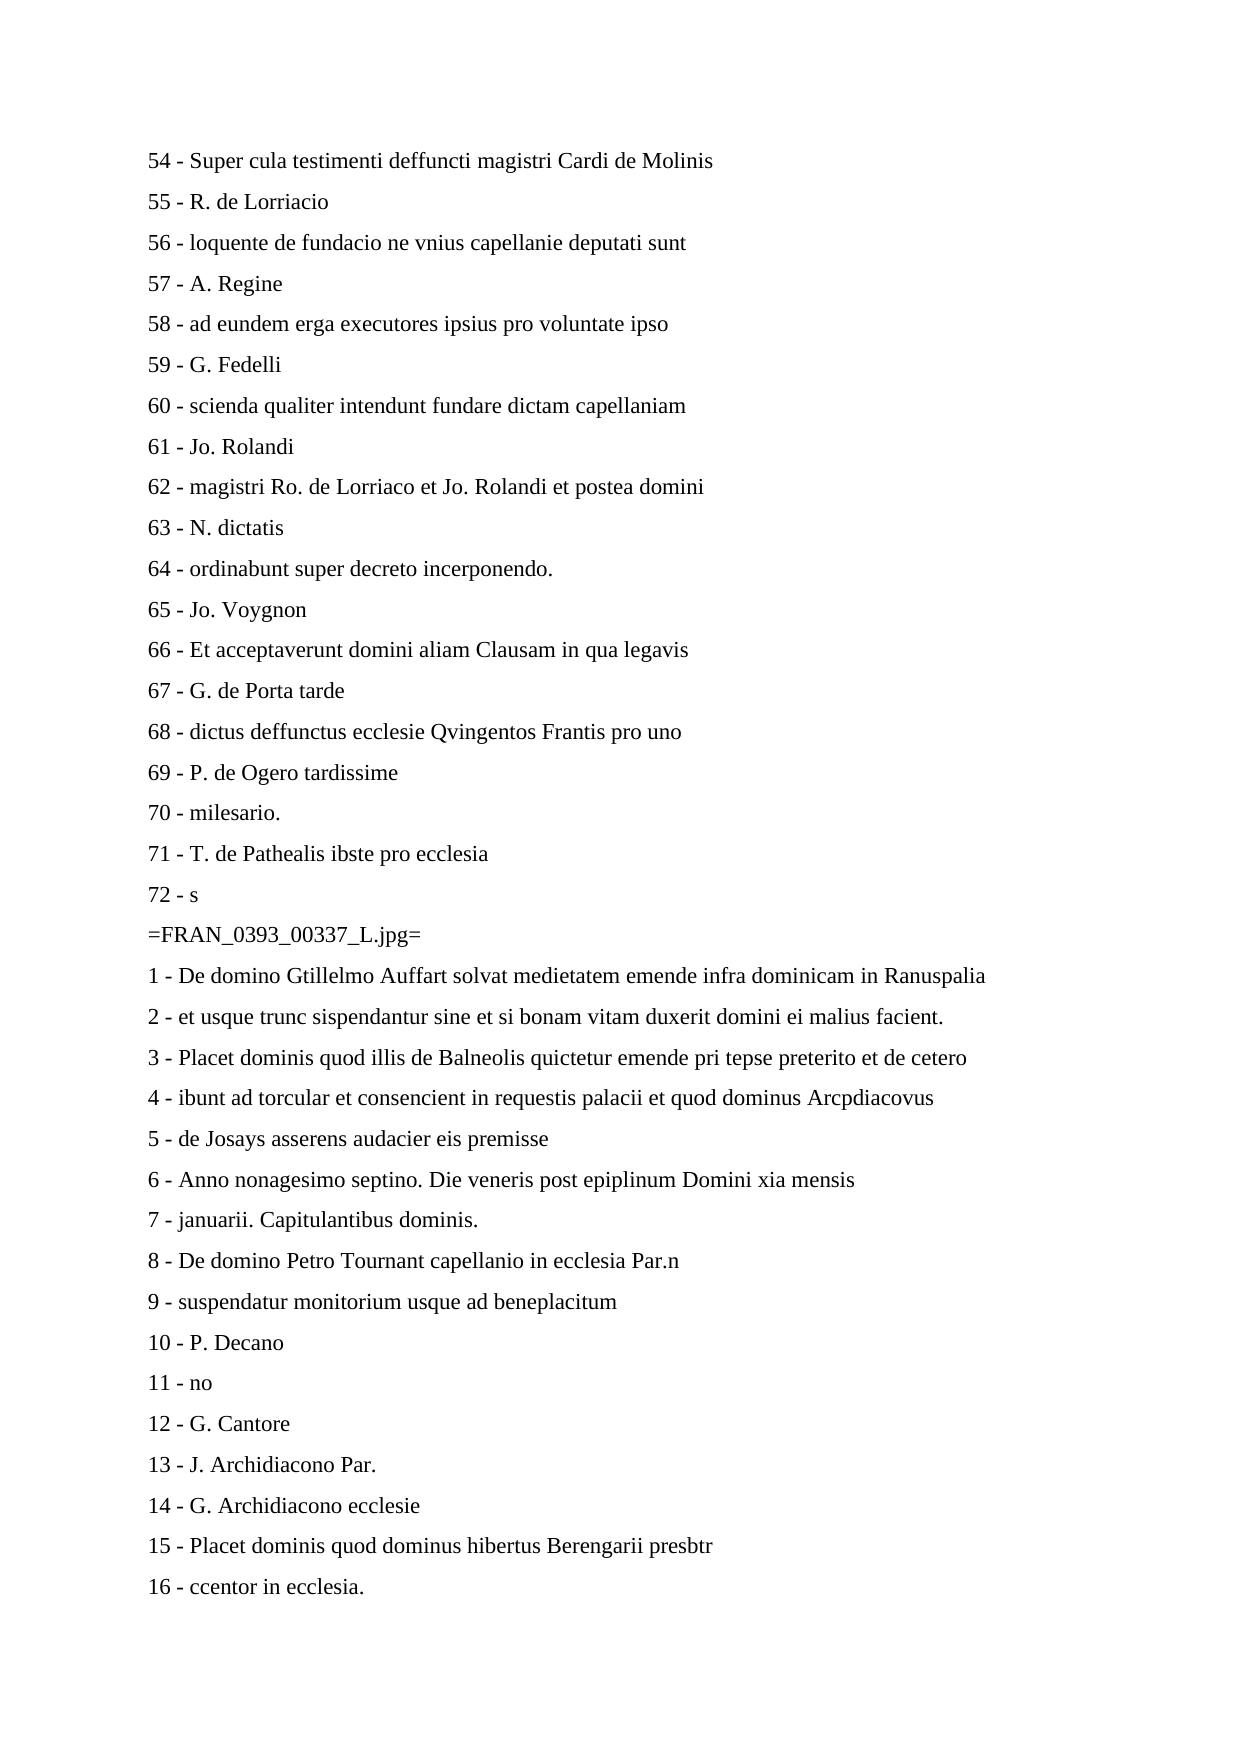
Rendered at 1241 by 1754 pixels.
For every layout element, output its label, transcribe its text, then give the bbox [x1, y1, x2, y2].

text 56 - loquente de fundacio ne vnius capellanie deputati sunt [148, 229, 1093, 255]
text 54 - Super cula testimenti deffuncti magistri Cardi de Molinis [148, 148, 1093, 174]
text 16 - ccentor in ecclesia. [148, 1573, 1093, 1599]
text 57 - A. Regine [148, 270, 1093, 296]
text 4 - ibunt ad torcular et consencient in requestis palacii et quod dominus Arcpdiacovus [148, 1084, 1093, 1111]
text 12 - G. Cantore [148, 1410, 1093, 1437]
text 58 - ad eundem erga executores ipsius pro voluntate ipso [148, 311, 1093, 337]
text 6 - Anno nonagesimo septino. Die veneris post epiplinum Domini xia mensis [148, 1166, 1093, 1192]
text 66 - Et acceptaverunt domini aliam Clausam in qua legavis [148, 636, 1093, 663]
text 13 - J. Archidiacono Par. [148, 1451, 1093, 1477]
text 61 - Jo. Rolandi [148, 433, 1093, 459]
text 3 - Placet dominis quod illis de Balneolis quictetur emende pri tepse preterito et de cetero [148, 1044, 1093, 1070]
text 15 - Placet dominis quod dominus hibertus Berengarii presbtr [148, 1532, 1093, 1559]
text 63 - N. dictatis [148, 514, 1093, 541]
text 9 - suspendatur monitorium usque ad beneplacitum [148, 1288, 1093, 1314]
text 64 - ordinabunt super decreto incerponendo. [148, 555, 1093, 581]
text 10 - P. Decano [148, 1329, 1093, 1355]
text 7 - januarii. Capitulantibus dominis. [148, 1207, 1093, 1233]
text 67 - G. de Porta tarde [148, 677, 1093, 703]
text 60 - scienda qualiter intendunt fundare dictam capellaniam [148, 392, 1093, 418]
text 59 - G. Fedelli [148, 351, 1093, 378]
text 69 - P. de Ogero tardissime [148, 758, 1093, 785]
text 14 - G. Archidiacono ecclesie [148, 1492, 1093, 1518]
text 8 - De domino Petro Tournant capellanio in ecclesia Par.n [148, 1247, 1093, 1274]
text 55 - R. de Lorriacio [148, 188, 1093, 215]
text 72 - s [148, 881, 1093, 907]
text =FRAN_0393_00337_L.jpg= [148, 921, 1093, 948]
text 68 - dictus deffunctus ecclesie Qvingentos Frantis pro uno [148, 718, 1093, 744]
text 65 - Jo. Voygnon [148, 596, 1093, 622]
text 70 - milesario. [148, 799, 1093, 826]
text 62 - magistri Ro. de Lorriaco et Jo. Rolandi et postea domini [148, 473, 1093, 500]
text 2 - et usque trunc sispendantur sine et si bonam vitam duxerit domini ei malius facient. [148, 1003, 1093, 1029]
text 71 - T. de Pathealis ibste pro ecclesia [148, 840, 1093, 866]
text 11 - no [148, 1369, 1093, 1396]
text 1 - De domino Gtillelmo Auffart solvat medietatem emende infra dominicam in Ranuspalia [148, 962, 1093, 988]
text 5 - de Josays asserens audacier eis premisse [148, 1125, 1093, 1151]
